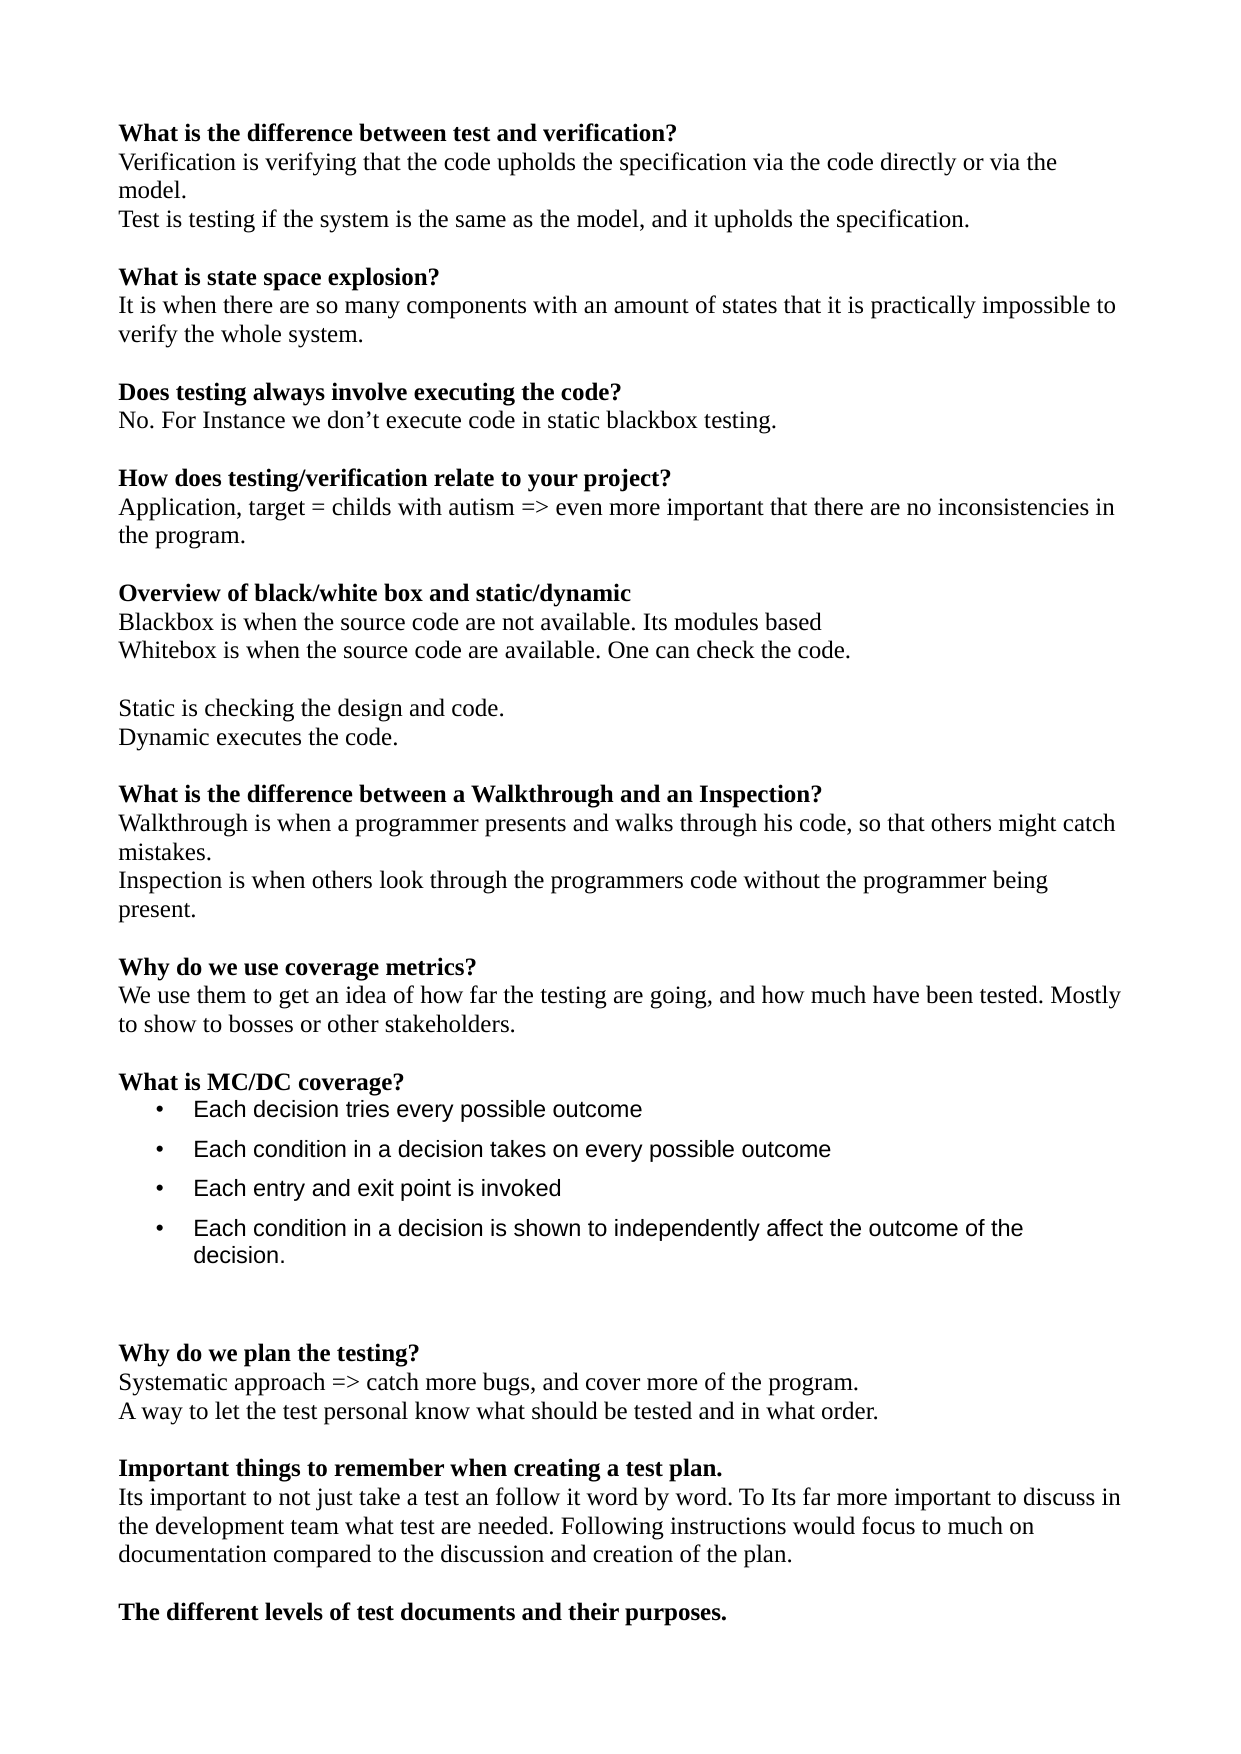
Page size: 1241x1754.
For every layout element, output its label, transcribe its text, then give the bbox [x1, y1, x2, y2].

text Walkthrough is when a programmer presents and walks through his code, so that others might catch mistakes. Inspection is when others look through the programmers code without the programmer being present. [118, 808, 1122, 923]
text Important things to remember when creating a test plan. [118, 1453, 1122, 1482]
list Each condition in a decision takes on every possible outcome [156, 1135, 1122, 1162]
text Verification is verifying that the code upholds the specification via the code directly or via the model. Test is testing if the system is the same as the model, and it upholds the specification. [118, 147, 1122, 233]
text What is state space explosion? [118, 262, 1122, 291]
text Overview of black/white box and static/dynamic [118, 578, 1122, 607]
text The different levels of test documents and their purposes. [118, 1597, 1122, 1626]
text Its important to not just take a test an follow it word by word. To Its far more important to discuss in the development team what test are needed. Following instructions would focus to much on documentation compared to the discussion and creation of the plan. [118, 1482, 1122, 1568]
text It is when there are so many components with an amount of states that it is practically impossible to verify the whole system. [118, 291, 1122, 348]
list Each entry and exit point is invoked [156, 1175, 1122, 1202]
text What is MC/DC coverage? [118, 1067, 1122, 1096]
list Each decision tries every possible outcome [156, 1096, 1122, 1123]
text Application, target = childs with autism => even more important that there are no inconsistencies in the program. [118, 492, 1122, 549]
list Each condition in a decision is shown to independently affect the outcome of the decision. [156, 1214, 1122, 1268]
text Why do we plan the testing? [118, 1338, 1122, 1367]
text Dynamic executes the code. [118, 722, 1122, 751]
text How does testing/verification relate to your project? [118, 463, 1122, 492]
text What is the difference between a Walkthrough and an Inspection? [118, 779, 1122, 808]
text What is the difference between test and verification? [118, 118, 1122, 147]
text No. For Instance we don’t execute code in static blackbox testing. [118, 406, 1122, 434]
text Systematic approach => catch more bugs, and cover more of the program. A way to let the test personal know what should be tested and in what order. [118, 1367, 1122, 1424]
text Blackbox is when the source code are not available. Its modules based [118, 607, 1122, 636]
text Why do we use coverage metrics? We use them to get an idea of how far the testing are going, and how much have been tested. Mostly to show to bosses or other stakeholders. [118, 952, 1122, 1038]
text Whitebox is when the source code are available. One can check the code. [118, 636, 1122, 664]
text Static is checking the design and code. [118, 693, 1122, 722]
text Does testing always involve executing the code? [118, 377, 1122, 406]
